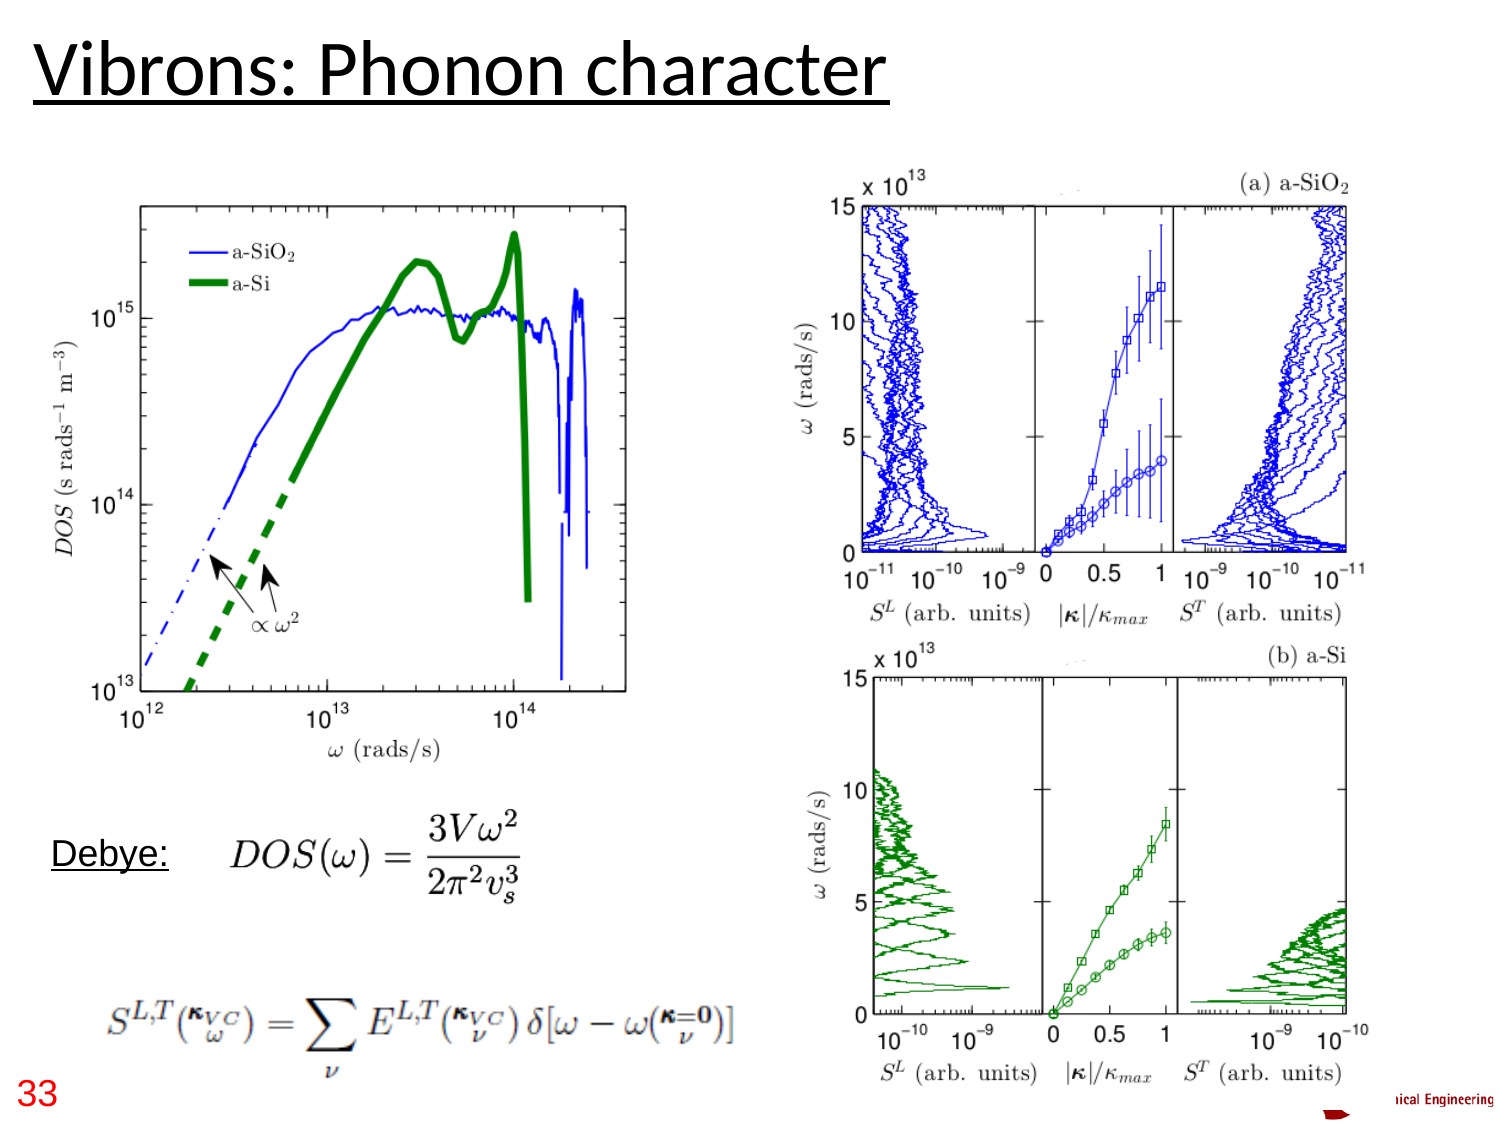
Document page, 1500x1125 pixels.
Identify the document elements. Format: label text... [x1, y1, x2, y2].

picture [225, 794, 526, 916]
picture [90, 978, 739, 1082]
picture [780, 146, 1494, 1120]
picture [41, 191, 642, 782]
text_box Debye: [35, 825, 201, 882]
title Vibrons: Phonon character [18, 24, 1500, 127]
